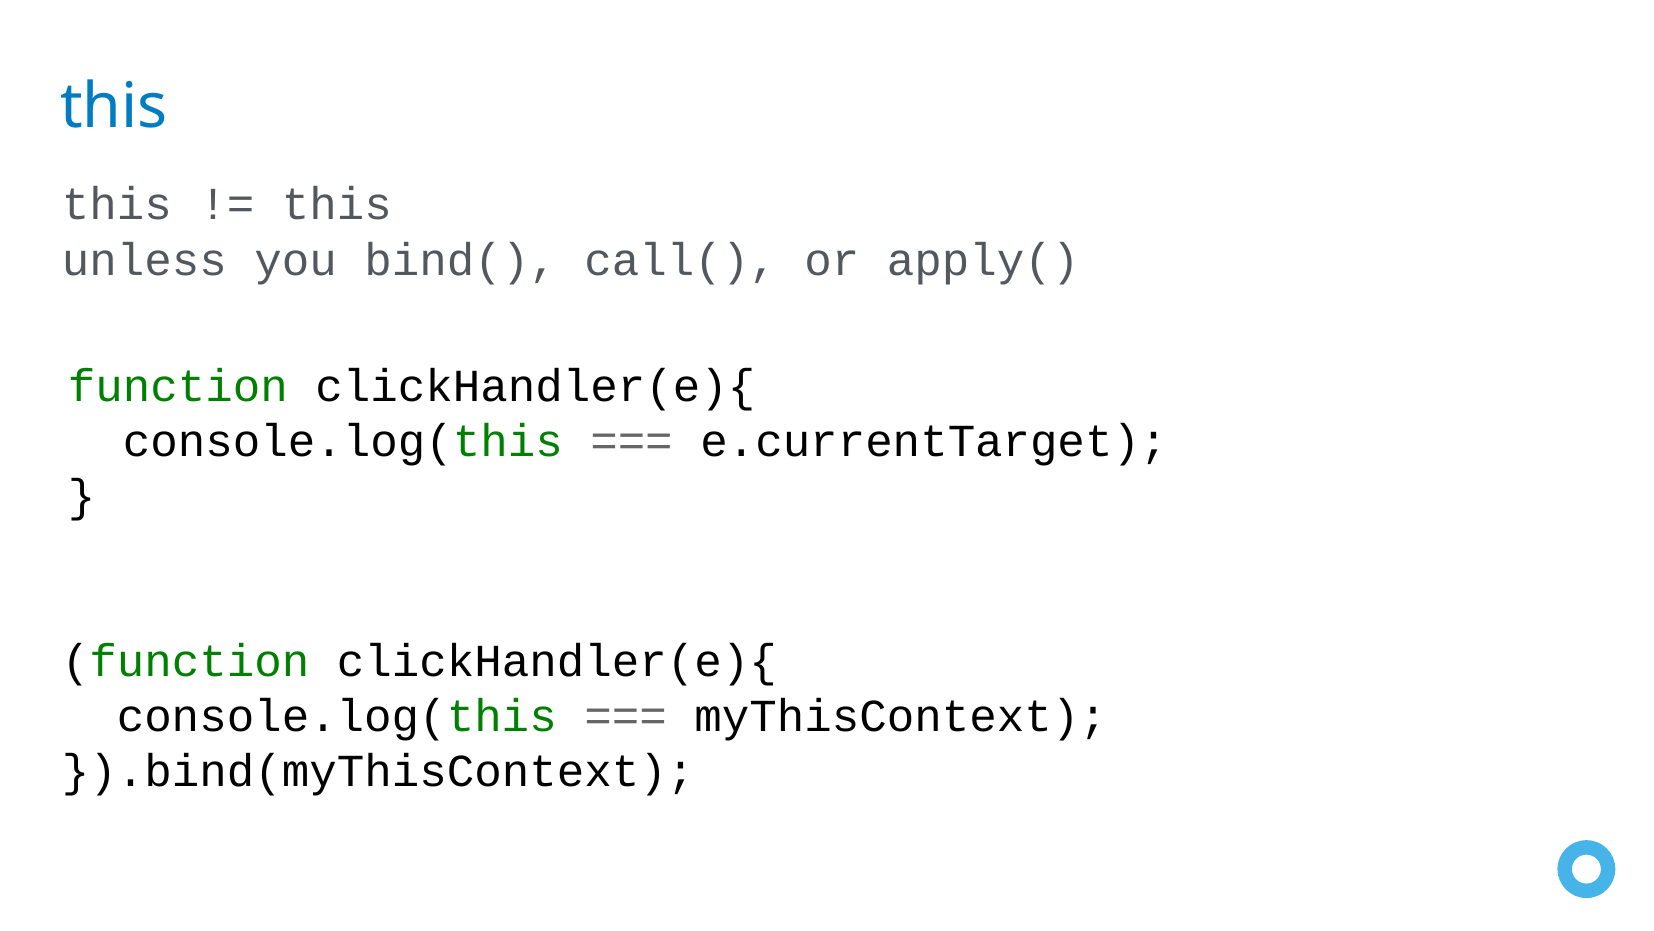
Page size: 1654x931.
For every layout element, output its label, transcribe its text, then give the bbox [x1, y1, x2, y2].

text_box this != this unless you bind(), call(), or apply() [53, 120, 1654, 338]
text_box (function clickHandler(e){ console.log(this === myThisContext); }).bind(myThisContext); [53, 562, 1654, 865]
text_box function clickHandler(e){ console.log(this === e.currentTarget); } [59, 287, 1654, 562]
list this [45, 57, 1064, 151]
